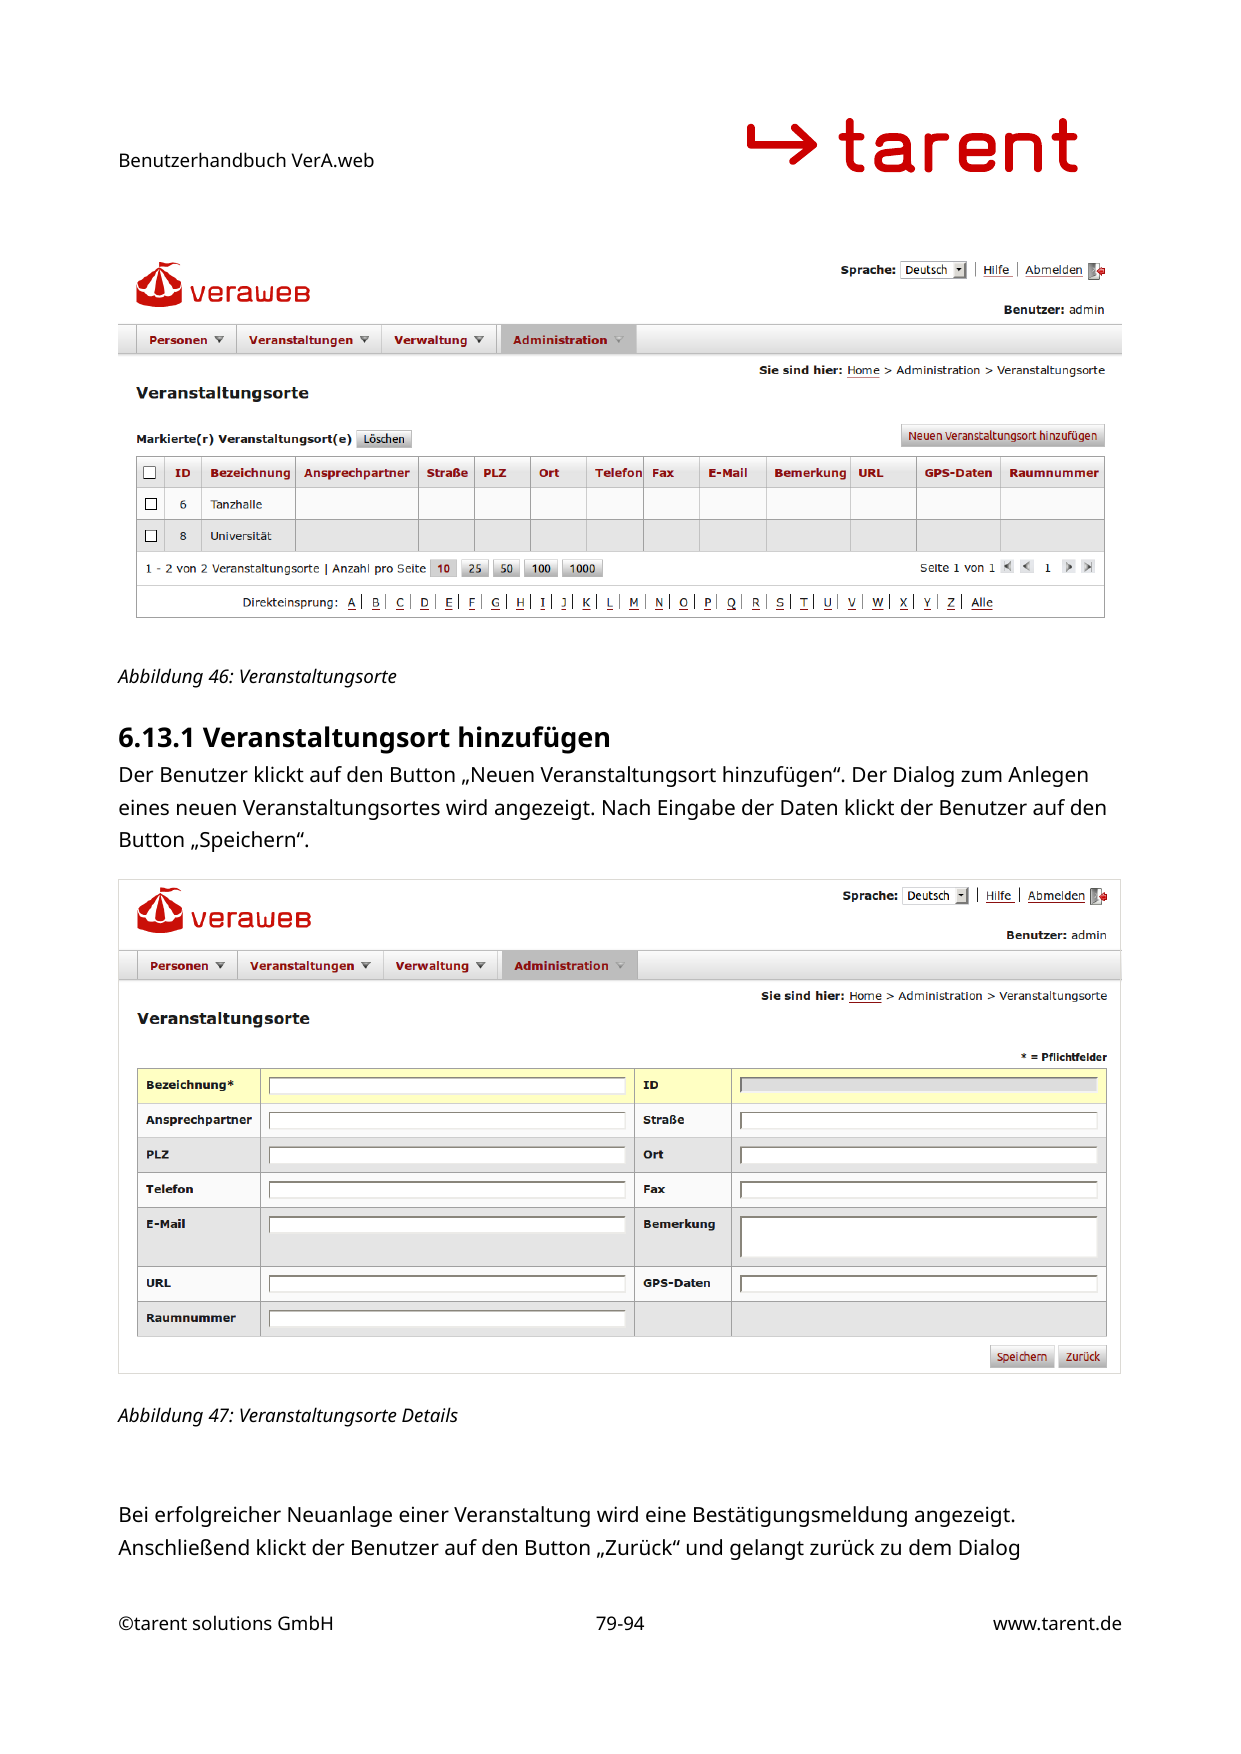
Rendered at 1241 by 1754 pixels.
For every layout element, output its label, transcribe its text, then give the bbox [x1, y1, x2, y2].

subtitle Veranstaltungsort hinzufügen [118, 689, 1122, 755]
text Bei erfolgreicher Neuanlage einer Veranstaltung wird eine Bestätigungsmeldung angezeigt. Anschließend klickt der Benutzer auf den Button „Zurück“ und gelangt zurück zu dem Dialog [118, 1500, 1122, 1561]
picture [118, 879, 1122, 1375]
subtitle [118, 232, 1122, 256]
text Der Benutzer klickt auf den Button „Neuen Veranstaltungsort hinzufügen“. Der Dialog zum Anlegen eines neuen Veranstaltungsortes wird angezeigt. Nach Eingabe der Daten klickt der Benutzer auf den Button „Speichern“. [118, 760, 1122, 854]
text Abbildung 46: Veranstaltungsorte [118, 636, 1122, 689]
picture [118, 256, 1122, 636]
text Abbildung 47: Veranstaltungsorte Details [118, 1375, 1122, 1427]
